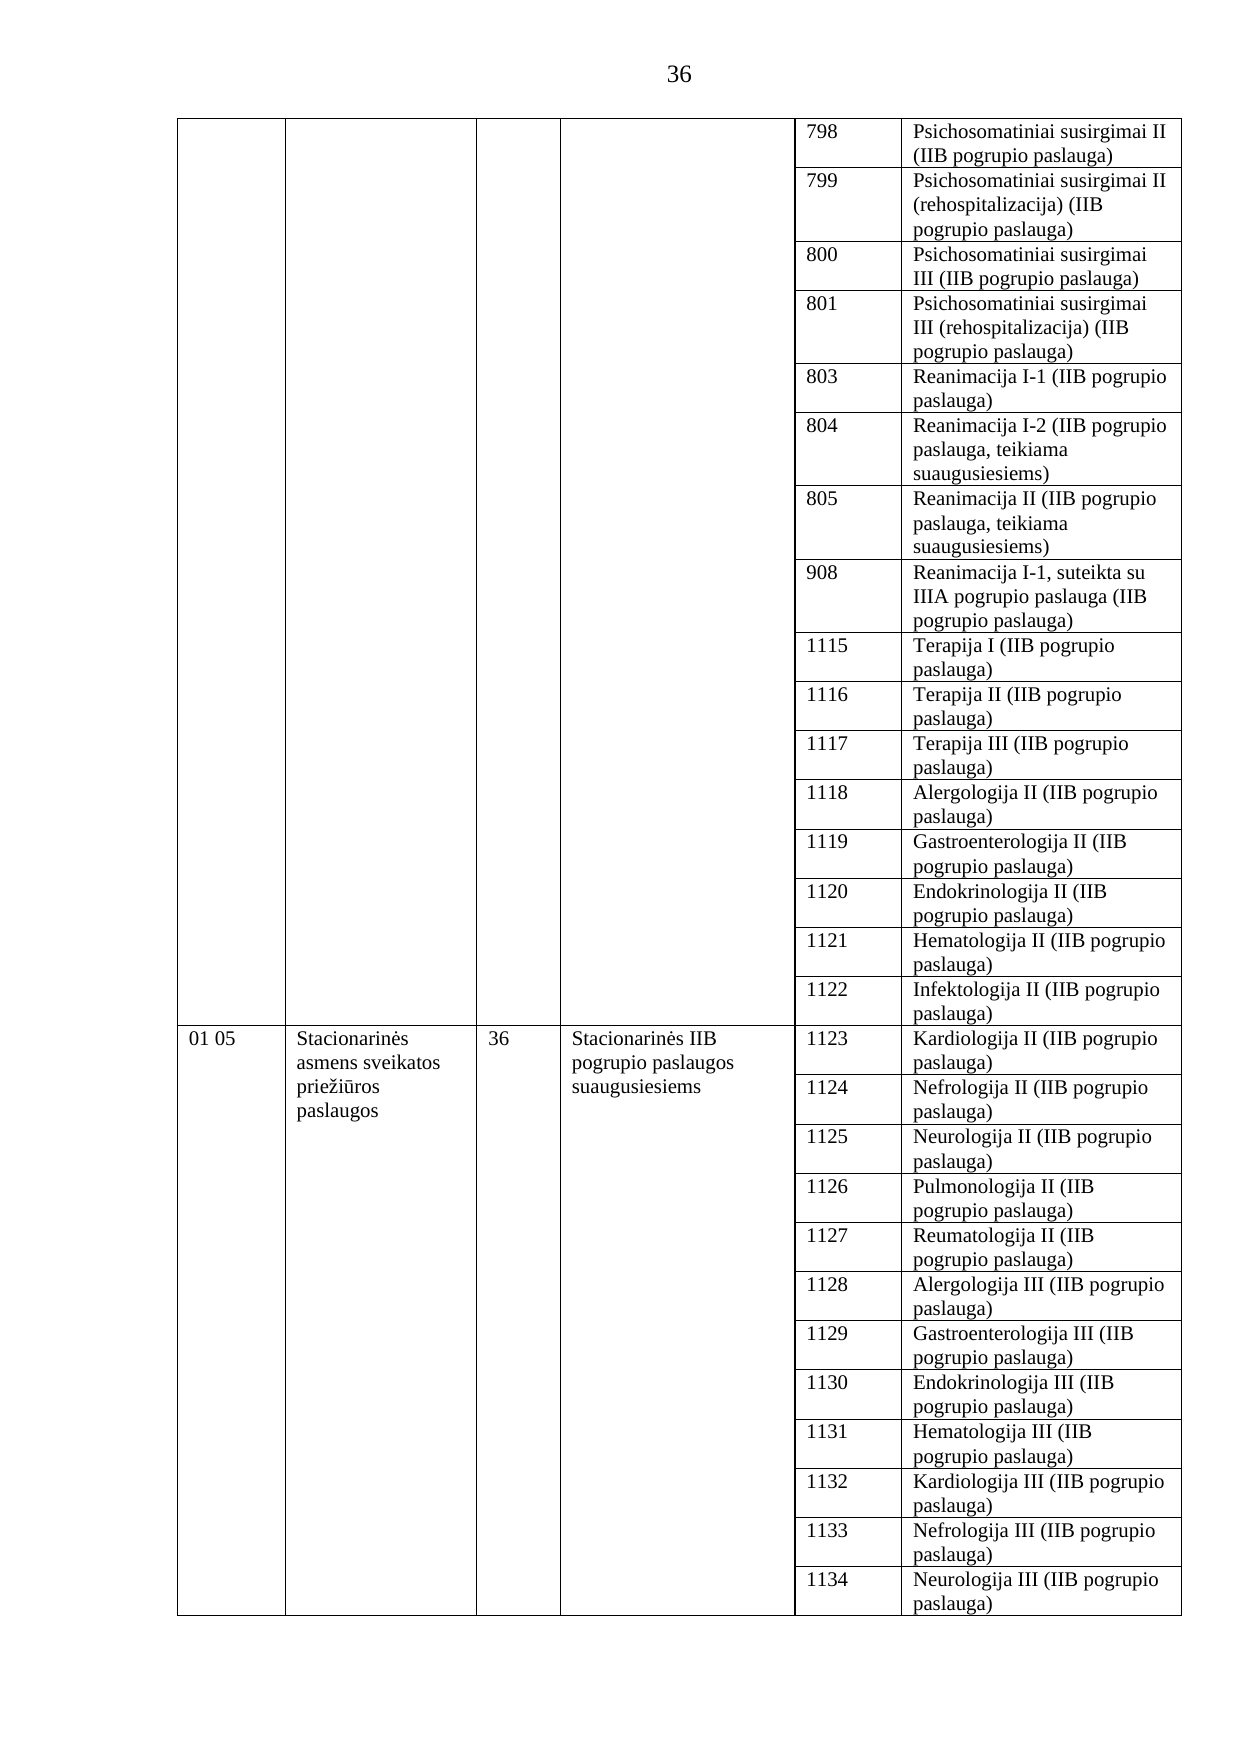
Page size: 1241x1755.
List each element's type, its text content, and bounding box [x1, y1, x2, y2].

table_cell Terapija I (IIB pogrupio paslauga) [902, 633, 1181, 681]
table_cell 805 [796, 486, 901, 558]
table_cell [286, 119, 476, 1025]
table_cell [477, 119, 560, 1025]
table_cell 799 [796, 168, 901, 241]
table_cell 1132 [796, 1469, 901, 1517]
table_cell Nefrologija III (IIB pogrupio paslauga) [902, 1518, 1181, 1566]
table_cell 01 05 [178, 1026, 285, 1615]
table_cell Reanimacija I-1 (IIB pogrupio paslauga) [902, 364, 1181, 412]
table_cell [178, 119, 285, 1025]
table_cell Neurologija II (IIB pogrupio paslauga) [902, 1125, 1181, 1173]
table_cell Infektologija II (IIB pogrupio paslauga) [902, 977, 1181, 1025]
table_cell 1134 [796, 1567, 901, 1615]
table_cell Endokrinologija II (IIB pogrupio paslauga) [902, 879, 1181, 927]
table_cell 1121 [796, 928, 901, 976]
table_cell 1118 [796, 780, 901, 828]
table_cell Alergologija III (IIB pogrupio paslauga) [902, 1272, 1181, 1320]
table_cell 804 [796, 413, 901, 485]
table_cell Neurologija III (IIB pogrupio paslauga) [902, 1567, 1181, 1615]
table_cell Psichosomatiniai susirgimai III (IIB pogrupio paslauga) [902, 242, 1181, 290]
table_cell 800 [796, 242, 901, 290]
table_cell Reanimacija II (IIB pogrupio paslauga, teikiama suaugusiesiems) [902, 486, 1181, 558]
table_cell Reanimacija I-1, suteikta su IIIA pogrupio paslauga (IIB pogrupio paslauga) [902, 560, 1181, 632]
table_cell 798 [796, 119, 901, 167]
table_cell 1124 [796, 1075, 901, 1123]
table_cell 36 [477, 1026, 560, 1615]
table_cell 1116 [796, 682, 901, 730]
table_cell Nefrologija II (IIB pogrupio paslauga) [902, 1075, 1181, 1123]
table_cell 1125 [796, 1125, 901, 1173]
table_cell Pulmonologija II (IIB pogrupio paslauga) [902, 1174, 1181, 1222]
table_cell Hematologija II (IIB pogrupio paslauga) [902, 928, 1181, 976]
table_cell Kardiologija II (IIB pogrupio paslauga) [902, 1026, 1181, 1074]
table_cell 1128 [796, 1272, 901, 1320]
table_cell Gastroenterologija III (IIB pogrupio paslauga) [902, 1321, 1181, 1369]
table_cell 1129 [796, 1321, 901, 1369]
table_cell Stacionarinės asmens sveikatos priežiūros paslaugos [286, 1026, 476, 1615]
table_cell Stacionarinės IIB pogrupio paslaugos suaugusiesiems [561, 1026, 794, 1615]
table_cell Kardiologija III (IIB pogrupio paslauga) [902, 1469, 1181, 1517]
table_cell 1127 [796, 1223, 901, 1271]
table_cell Terapija II (IIB pogrupio paslauga) [902, 682, 1181, 730]
table_cell 1133 [796, 1518, 901, 1566]
table_cell 908 [796, 560, 901, 632]
table_cell Terapija III (IIB pogrupio paslauga) [902, 731, 1181, 779]
table_cell 1122 [796, 977, 901, 1025]
table_cell Reumatologija II (IIB pogrupio paslauga) [902, 1223, 1181, 1271]
table_cell 803 [796, 364, 901, 412]
table_cell Psichosomatiniai susirgimai III (rehospitalizacija) (IIB pogrupio paslauga) [902, 291, 1181, 363]
table_cell Endokrinologija III (IIB pogrupio paslauga) [902, 1370, 1181, 1418]
table_cell Psichosomatiniai susirgimai II (rehospitalizacija) (IIB pogrupio paslauga) [902, 168, 1181, 241]
table_cell Reanimacija I-2 (IIB pogrupio paslauga, teikiama suaugusiesiems) [902, 413, 1181, 485]
table_cell 1115 [796, 633, 901, 681]
table_cell Hematologija III (IIB pogrupio paslauga) [902, 1420, 1181, 1468]
table_cell Psichosomatiniai susirgimai II (IIB pogrupio paslauga) [902, 119, 1181, 167]
table_cell Alergologija II (IIB pogrupio paslauga) [902, 780, 1181, 828]
table_cell 1120 [796, 879, 901, 927]
table_cell 1119 [796, 830, 901, 878]
table_cell 1123 [796, 1026, 901, 1074]
table_cell [561, 119, 794, 1025]
table_cell 801 [796, 291, 901, 363]
table_cell 1131 [796, 1420, 901, 1468]
table_cell 1126 [796, 1174, 901, 1222]
table_cell 1130 [796, 1370, 901, 1418]
table_cell Gastroenterologija II (IIB pogrupio paslauga) [902, 830, 1181, 878]
table_cell 1117 [796, 731, 901, 779]
